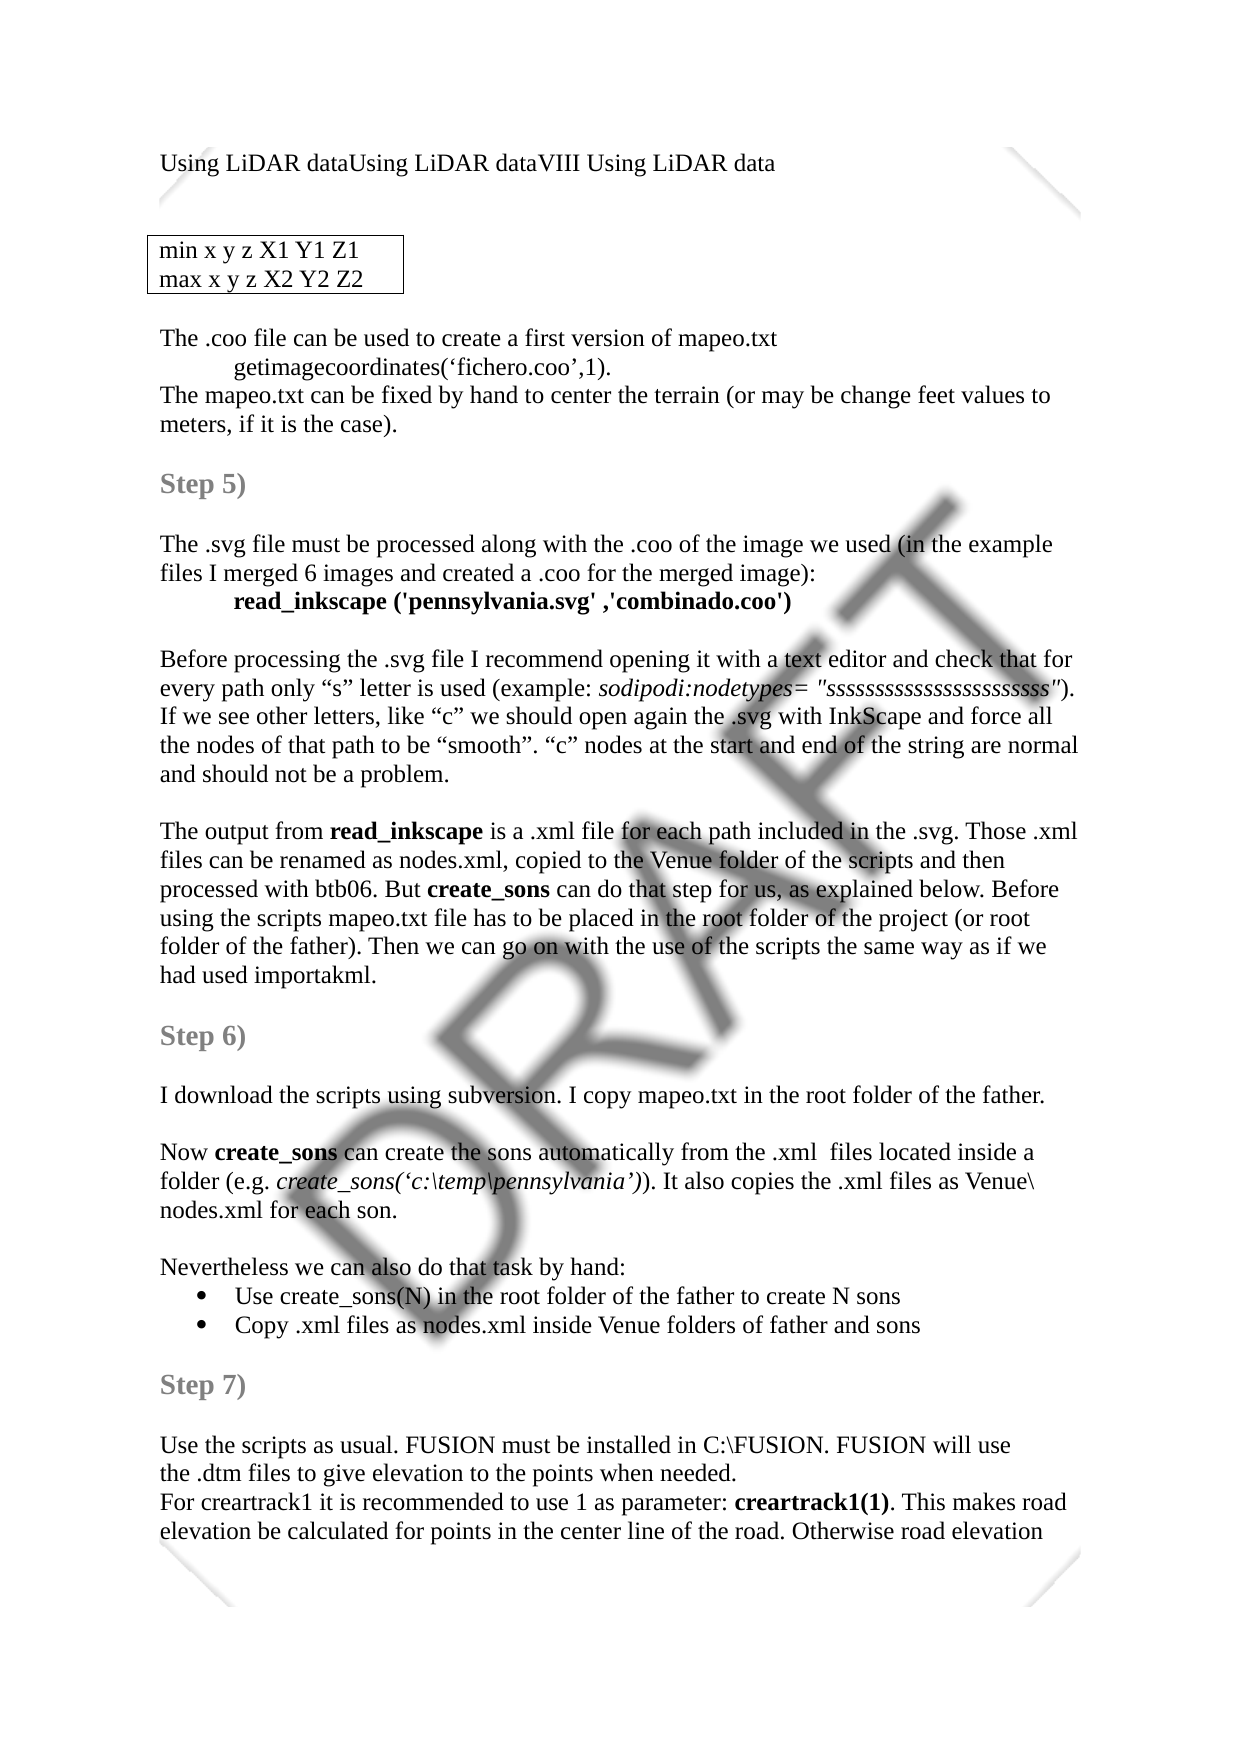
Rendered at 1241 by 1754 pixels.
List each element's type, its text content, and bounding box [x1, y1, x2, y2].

subtitle Step 7) [159, 1367, 1081, 1401]
text Nevertheless we can also do that task by hand: [159, 1252, 1081, 1281]
text The mapeo.txt can be fixed by hand to center the terrain (or may be change feet values to meters, if it is the case). [159, 380, 1081, 438]
subtitle Step 6) [159, 1018, 1081, 1051]
picture [220, 788, 1021, 816]
picture [220, 615, 1021, 644]
text The output from read_inkscape is a .xml file for each path included in the .svg. Those .xml files can be renamed as nodes.xml, copied to the Venue folder of the scripts and then processed with btb06. But create_sons can do that step for us, as explained below. Before using the scripts mapeo.txt file has to be placed in the root folder of the project (or root folder of the father). Then we can go on with the use of the scripts the same way as if we had used importakml. [159, 816, 1081, 989]
text getimagecoordinates(‘fichero.coo’,1). [159, 352, 1081, 380]
text Before processing the .svg file I recommend opening it with a text editor and check that for every path only “s” letter is used (example: sodipodi:nodetypes= "sssssssssssssssssssssss"). If we see other letters, like “c” we should open again the .svg with InkScape and force all the nodes of that path to be “smooth”. “c” nodes at the start and end of the string are normal and should not be a problem. [159, 644, 1081, 788]
table_header min x y z X1 Y1 Z1 max x y z X2 Y2 Z2 [148, 236, 403, 293]
picture [220, 1109, 1021, 1137]
subtitle Step 5) [159, 467, 1081, 500]
text The .coo file can be used to create a first version of mapeo.txt [159, 323, 1081, 352]
list Copy .xml files as nodes.xml inside Venue folders of father and sons [197, 1310, 1081, 1339]
picture [220, 989, 1021, 1018]
text read_inkscape ('pennsylvania.svg' ,'combinado.coo') [159, 586, 1081, 615]
text Now create_sons can create the sons automatically from the .xml files located inside a folder (e.g. create_sons(‘c:\temp\pennsylvania’)). It also copies the .xml files as Venue\nodes.xml for each son. [159, 1137, 1081, 1224]
text Use the scripts as usual. FUSION must be installed in C:\FUSION. FUSION will use the .dtm files to give elevation to the points when needed. [159, 1430, 1081, 1487]
picture [220, 1051, 1021, 1080]
picture [220, 1224, 1021, 1252]
text For creartrack1 it is recommended to use 1 as parameter: creartrack1(1). This makes road elevation be calculated for points in the center line of the road. Otherwise road elevation [159, 1487, 1081, 1545]
picture [220, 500, 1021, 529]
list Use create_sons(N) in the root folder of the father to create N sons [197, 1281, 1081, 1310]
text The .svg file must be processed along with the .coo of the image we used (in the example files I merged 6 images and created a .coo for the merged image): [159, 529, 1081, 586]
text I download the scripts using subversion. I copy mapeo.txt in the root folder of the father. [159, 1080, 1081, 1109]
